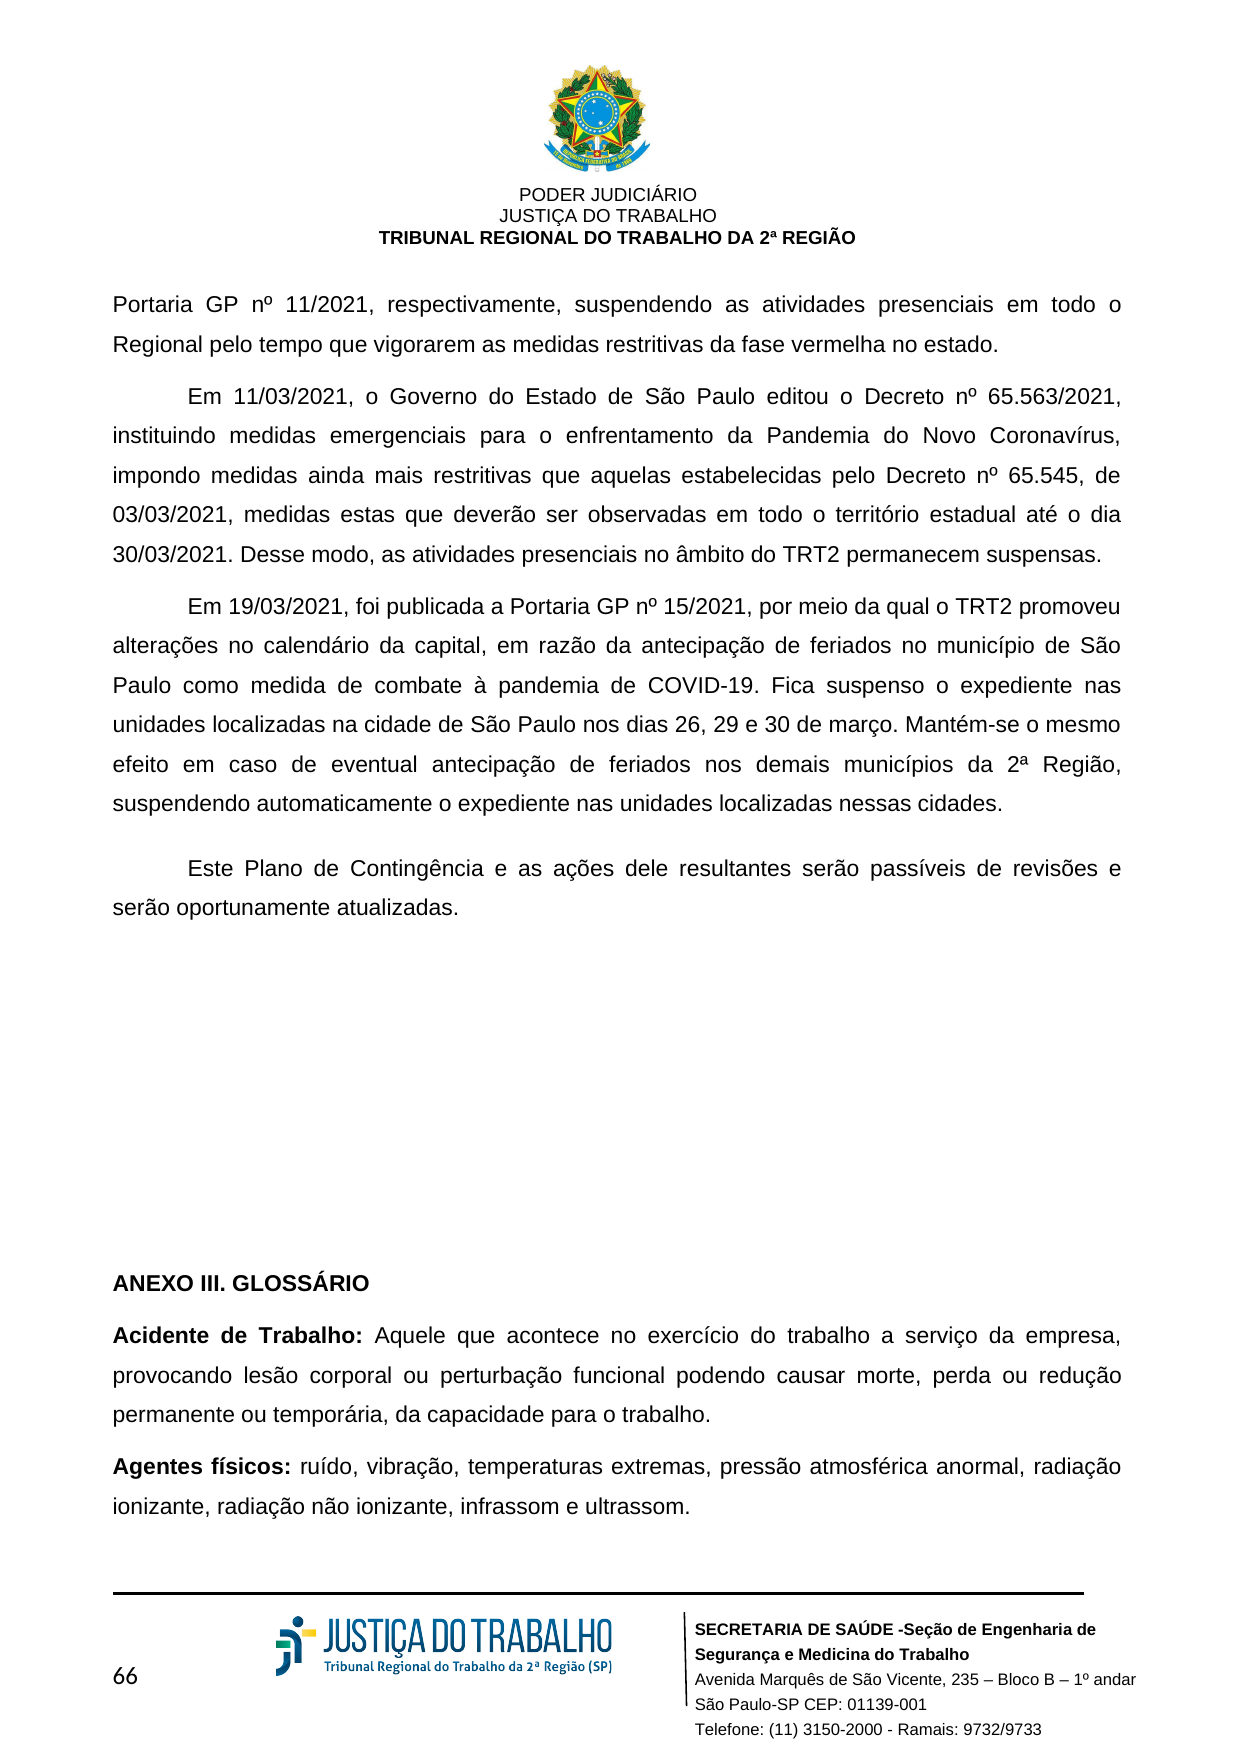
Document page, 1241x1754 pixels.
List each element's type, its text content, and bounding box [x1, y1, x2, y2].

text Acidente de Trabalho: Aquele que acontece no exercício do trabalho a serviço da empresa, provocando lesão corporal ou perturbação funcional podendo causar morte, perda ou redução permanente ou temporária, da capacidade para o trabalho. [112, 1322, 1122, 1428]
picture [276, 1616, 612, 1676]
picture [543, 65, 650, 172]
text Em 11/03/2021, o Governo do Estado de São Paulo editou o Decreto nº 65.563/2021, instituindo medidas emergenciais para o enfrentamento da Pandemia do Novo Coronavírus, impondo medidas ainda mais restritivas que aquelas estabelecidas pelo Decreto nº 65.545, de 03/03/2021, medidas estas que deverão ser observadas em todo o território estadual até o dia 30/03/2021. Desse modo, as atividades presenciais no âmbito do TRT2 permanecem suspensas. [112, 383, 1122, 567]
subtitle ANEXO III. GLOSSÁRIO [112, 1270, 1122, 1297]
text Este Plano de Contingência e as ações dele resultantes serão passíveis de revisões e serão oportunamente atualizadas. [112, 854, 1122, 920]
text Agentes físicos: ruído, vibração, temperaturas extremas, pressão atmosférica anormal, radiação ionizante, radiação não ionizante, infrassom e ultrassom. [112, 1453, 1122, 1519]
text Portaria GP nº 11/2021, respectivamente, suspendendo as atividades presenciais em todo o Regional pelo tempo que vigorarem as medidas restritivas da fase vermelha no estado. [112, 291, 1122, 357]
text Em 19/03/2021, foi publicada a Portaria GP nº 15/2021, por meio da qual o TRT2 promoveu alterações no calendário da capital, em razão da antecipação de feriados no município de São Paulo como medida de combate à pandemia de COVID-19. Fica suspenso o expediente nas unidades localizadas na cidade de São Paulo nos dias 26, 29 e 30 de março. Mantém-se o mesmo efeito em caso de eventual antecipação de feriados nos demais municípios da 2ª Região, suspendendo automaticamente o expediente nas unidades localizadas nessas cidades. [112, 593, 1122, 816]
